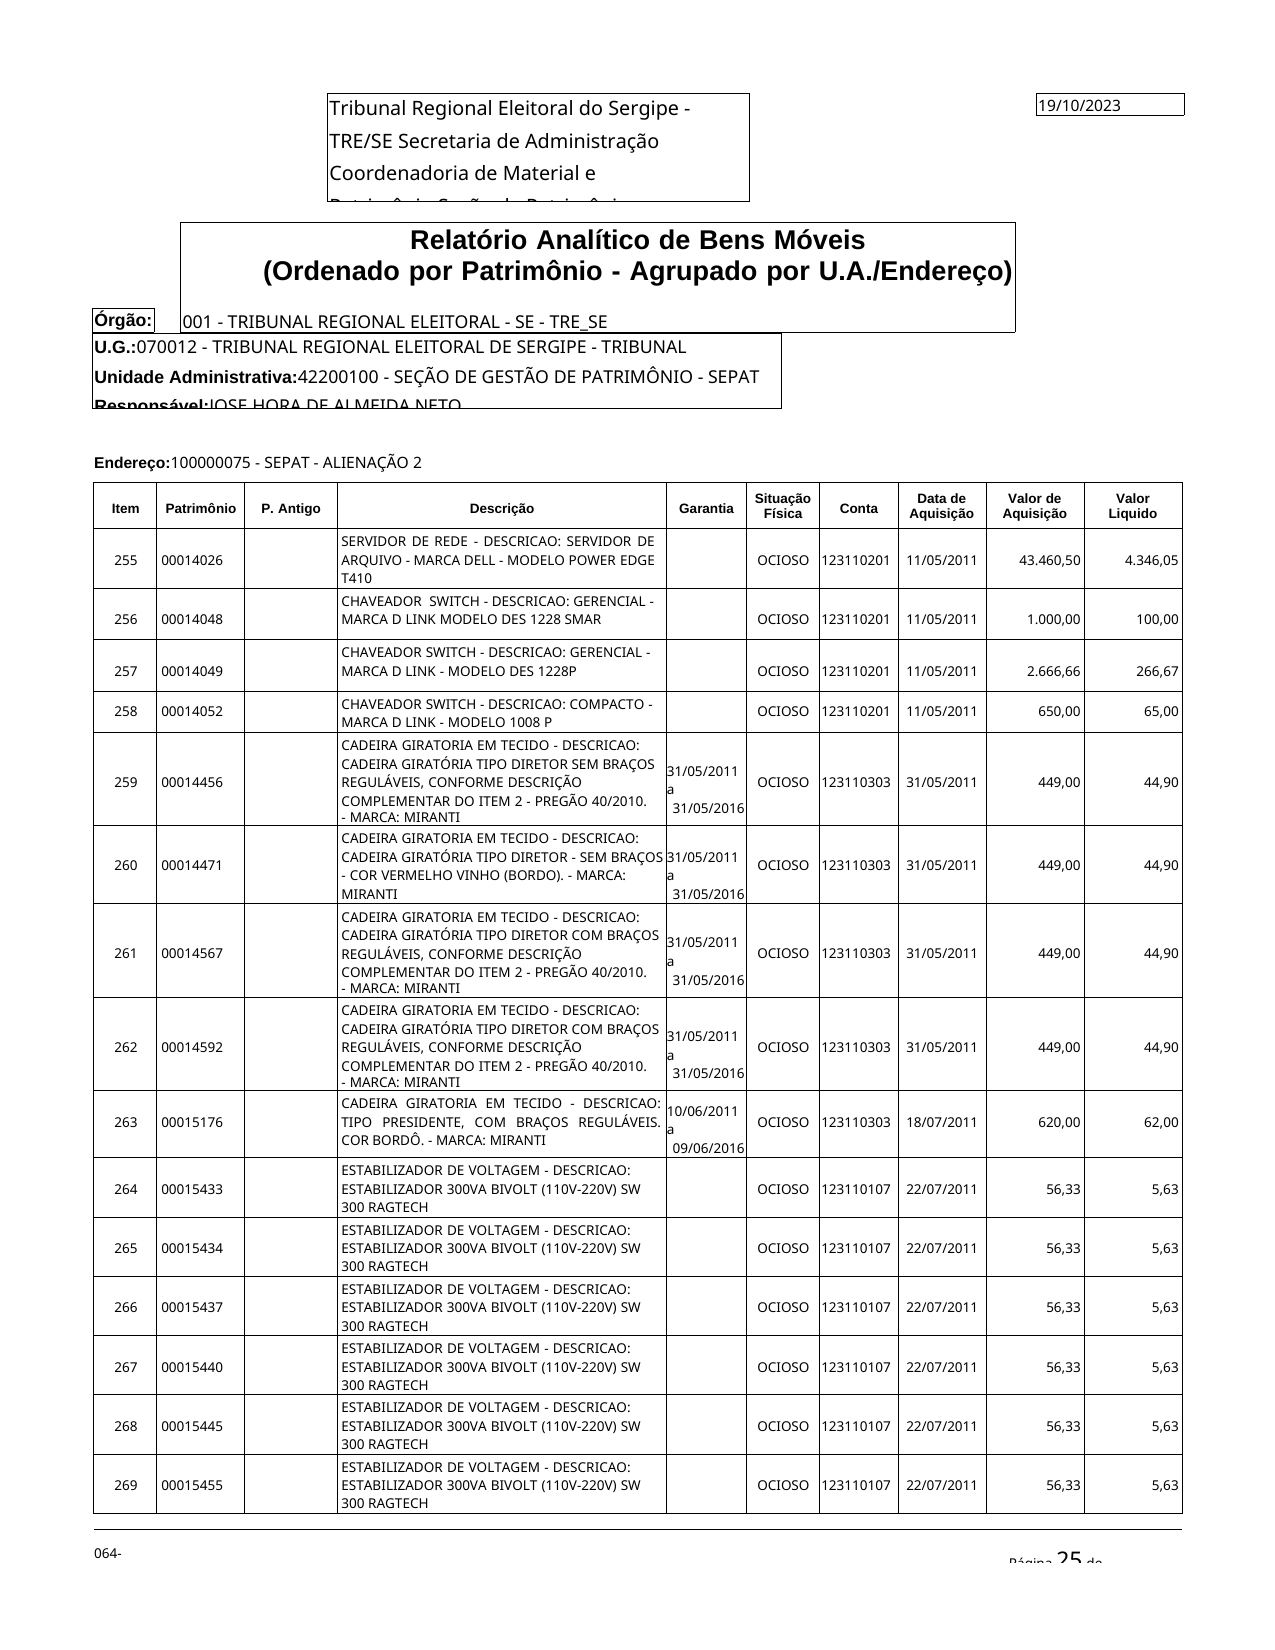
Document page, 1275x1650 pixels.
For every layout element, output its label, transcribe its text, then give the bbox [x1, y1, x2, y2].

table_cell OCIOSO [747, 529, 819, 587]
table_cell [245, 1158, 337, 1217]
table_cell [667, 640, 746, 691]
table_cell 262 [94, 998, 156, 1090]
table_cell 266,67 [1085, 640, 1182, 691]
table_cell 22/07/2011 [899, 1218, 986, 1276]
table_cell 257 [94, 640, 156, 691]
table_cell 00014592 [157, 998, 244, 1090]
table_cell [667, 1158, 746, 1217]
table_cell [667, 1395, 746, 1454]
table_cell OCIOSO [747, 998, 819, 1090]
table_cell 5,63 [1085, 1277, 1182, 1335]
table_header Valor de Aquisição [987, 483, 1084, 528]
table_cell OCIOSO [747, 826, 819, 903]
table_cell 62,00 [1085, 1091, 1182, 1157]
table_cell 56,33 [987, 1218, 1084, 1276]
table_cell 44,90 [1085, 733, 1182, 825]
table_cell 00014049 [157, 640, 244, 691]
table_cell 123110201 [820, 692, 898, 732]
table_cell OCIOSO [747, 1218, 819, 1276]
table_cell 267 [94, 1336, 156, 1394]
table_cell 259 [94, 733, 156, 825]
table_cell 255 [94, 529, 156, 587]
table_cell CHAVEADOR SWITCH - DESCRICAO: COMPACTO - MARCA D LINK - MODELO 1008 P [338, 692, 666, 732]
table_cell 00014456 [157, 733, 244, 825]
table_cell [245, 589, 337, 639]
table_cell 00015445 [157, 1395, 244, 1454]
table_cell 123110107 [820, 1218, 898, 1276]
table_cell [245, 904, 337, 997]
table_cell 22/07/2011 [899, 1277, 986, 1335]
table_cell OCIOSO [747, 904, 819, 997]
table_header Valor Liquido [1085, 483, 1182, 528]
table_cell 56,33 [987, 1455, 1084, 1513]
table_cell [667, 1455, 746, 1513]
table_cell 256 [94, 589, 156, 639]
table_header Situação Física [747, 483, 819, 528]
table_cell 5,63 [1085, 1395, 1182, 1454]
table_cell 123110201 [820, 640, 898, 691]
table_cell OCIOSO [747, 1277, 819, 1335]
table_cell 123110107 [820, 1336, 898, 1394]
table_cell 43.460,50 [987, 529, 1084, 587]
table_cell 123110303 [820, 904, 898, 997]
table_header Descrição [338, 483, 666, 528]
table_cell 620,00 [987, 1091, 1084, 1157]
table_cell 56,33 [987, 1336, 1084, 1394]
table_cell ESTABILIZADOR DE VOLTAGEM - DESCRICAO: ESTABILIZADOR 300VA BIVOLT (110V-220V) SW 300 RAGTECH [338, 1158, 666, 1217]
table_cell [245, 826, 337, 903]
table_cell CADEIRA GIRATORIA EM TECIDO - DESCRICAO: CADEIRA GIRATÓRIA TIPO DIRETOR COM BRAÇOS REGULÁVEIS, CONFORME DESCRIÇÃO COMPLEMENTAR DO ITEM 2 - PREGÃO 40/2010. - MARCA: MIRANTI [338, 904, 666, 997]
table_cell 260 [94, 826, 156, 903]
table_cell [245, 692, 337, 732]
table_cell [245, 1395, 337, 1454]
table_cell 31/05/2011 [899, 826, 986, 903]
table_cell 266 [94, 1277, 156, 1335]
table_cell 10/06/2011 a 09/06/2016 [667, 1091, 746, 1157]
table_cell OCIOSO [747, 1091, 819, 1157]
table_cell 123110107 [820, 1455, 898, 1513]
table_cell 44,90 [1085, 998, 1182, 1090]
table_cell 00014471 [157, 826, 244, 903]
table_cell 123110107 [820, 1158, 898, 1217]
table_cell 264 [94, 1158, 156, 1217]
table_cell ESTABILIZADOR DE VOLTAGEM - DESCRICAO: ESTABILIZADOR 300VA BIVOLT (110V-220V) SW 300 RAGTECH [338, 1336, 666, 1394]
table_cell ESTABILIZADOR DE VOLTAGEM - DESCRICAO: ESTABILIZADOR 300VA BIVOLT (110V-220V) SW 300 RAGTECH [338, 1218, 666, 1276]
table_cell CADEIRA GIRATORIA EM TECIDO - DESCRICAO: CADEIRA GIRATÓRIA TIPO DIRETOR SEM BRAÇOS REGULÁVEIS, CONFORME DESCRIÇÃO COMPLEMENTAR DO ITEM 2 - PREGÃO 40/2010. - MARCA: MIRANTI [338, 733, 666, 825]
table_cell 56,33 [987, 1158, 1084, 1217]
table_cell 00015176 [157, 1091, 244, 1157]
table_cell 31/05/2011 a 31/05/2016 [667, 826, 746, 903]
table_cell 22/07/2011 [899, 1455, 986, 1513]
table_cell CADEIRA GIRATORIA EM TECIDO - DESCRICAO: TIPO PRESIDENTE, COM BRAÇOS REGULÁVEIS. COR BORDÔ. - MARCA: MIRANTI [338, 1091, 666, 1157]
table_cell 1.000,00 [987, 589, 1084, 639]
table_cell 123110107 [820, 1395, 898, 1454]
table_cell 123110201 [820, 529, 898, 587]
table_cell 5,63 [1085, 1218, 1182, 1276]
table_cell 11/05/2011 [899, 529, 986, 587]
table_cell 123110303 [820, 998, 898, 1090]
table_cell [667, 1336, 746, 1394]
table_cell 22/07/2011 [899, 1336, 986, 1394]
table_cell 123110107 [820, 1277, 898, 1335]
table_cell [245, 1091, 337, 1157]
table_cell CADEIRA GIRATORIA EM TECIDO - DESCRICAO: CADEIRA GIRATÓRIA TIPO DIRETOR - SEM BRAÇOS - COR VERMELHO VINHO (BORDO). - MARCA: MIRANTI [338, 826, 666, 903]
table_cell 00015434 [157, 1218, 244, 1276]
table_cell [245, 998, 337, 1090]
table_cell 449,00 [987, 733, 1084, 825]
table_cell 11/05/2011 [899, 589, 986, 639]
table_cell 56,33 [987, 1395, 1084, 1454]
table_cell ESTABILIZADOR DE VOLTAGEM - DESCRICAO: ESTABILIZADOR 300VA BIVOLT (110V-220V) SW 300 RAGTECH [338, 1395, 666, 1454]
table_cell 123110303 [820, 733, 898, 825]
table_cell OCIOSO [747, 1336, 819, 1394]
table_cell 00014567 [157, 904, 244, 997]
table_cell 449,00 [987, 904, 1084, 997]
table_cell OCIOSO [747, 640, 819, 691]
table_cell [245, 1277, 337, 1335]
table_cell [245, 1336, 337, 1394]
table_cell [245, 733, 337, 825]
table_cell [667, 1277, 746, 1335]
table_cell 31/05/2011 a 31/05/2016 [667, 733, 746, 825]
table_cell CHAVEADOR SWITCH - DESCRICAO: GERENCIAL - MARCA D LINK - MODELO DES 1228P [338, 640, 666, 691]
table_cell 261 [94, 904, 156, 997]
table_cell 258 [94, 692, 156, 732]
table_cell 56,33 [987, 1277, 1084, 1335]
table_cell OCIOSO [747, 1158, 819, 1217]
table_cell 265 [94, 1218, 156, 1276]
table_cell 65,00 [1085, 692, 1182, 732]
table_header Conta [820, 483, 898, 528]
table_cell 2.666,66 [987, 640, 1084, 691]
table_cell 00015437 [157, 1277, 244, 1335]
table_header Patrimônio [157, 483, 244, 528]
table_cell [667, 529, 746, 587]
table_cell [667, 692, 746, 732]
table_cell 00014052 [157, 692, 244, 732]
table_cell SERVIDOR DE REDE - DESCRICAO: SERVIDOR DE ARQUIVO - MARCA DELL - MODELO POWER EDGE T410 [338, 529, 666, 587]
table_cell ESTABILIZADOR DE VOLTAGEM - DESCRICAO: ESTABILIZADOR 300VA BIVOLT (110V-220V) SW 300 RAGTECH [338, 1455, 666, 1513]
table_cell OCIOSO [747, 733, 819, 825]
text Endereço:100000075 - SEPAT - ALIENAÇÃO 2 [94, 451, 1194, 473]
table_header Data de Aquisição [899, 483, 986, 528]
table_cell 22/07/2011 [899, 1158, 986, 1217]
table_cell OCIOSO [747, 589, 819, 639]
table_cell ESTABILIZADOR DE VOLTAGEM - DESCRICAO: ESTABILIZADOR 300VA BIVOLT (110V-220V) SW 300 RAGTECH [338, 1277, 666, 1335]
table_cell 22/07/2011 [899, 1395, 986, 1454]
table_cell 00015455 [157, 1455, 244, 1513]
table_cell 44,90 [1085, 904, 1182, 997]
table_cell 263 [94, 1091, 156, 1157]
table_cell 123110303 [820, 826, 898, 903]
table_cell 31/05/2011 a 31/05/2016 [667, 998, 746, 1090]
table_cell [667, 1218, 746, 1276]
table_cell 268 [94, 1395, 156, 1454]
table_cell [245, 1455, 337, 1513]
table_cell 00015440 [157, 1336, 244, 1394]
table_cell 11/05/2011 [899, 640, 986, 691]
table_cell CHAVEADOR SWITCH - DESCRICAO: GERENCIAL - MARCA D LINK MODELO DES 1228 SMAR [338, 589, 666, 639]
table_cell OCIOSO [747, 1395, 819, 1454]
table_cell 44,90 [1085, 826, 1182, 903]
table_cell 31/05/2011 [899, 904, 986, 997]
table_cell 269 [94, 1455, 156, 1513]
table_cell 123110303 [820, 1091, 898, 1157]
table_cell 650,00 [987, 692, 1084, 732]
table_cell [245, 529, 337, 587]
table_cell 00014048 [157, 589, 244, 639]
table_cell CADEIRA GIRATORIA EM TECIDO - DESCRICAO: CADEIRA GIRATÓRIA TIPO DIRETOR COM BRAÇOS REGULÁVEIS, CONFORME DESCRIÇÃO COMPLEMENTAR DO ITEM 2 - PREGÃO 40/2010. - MARCA: MIRANTI [338, 998, 666, 1090]
table_cell [245, 640, 337, 691]
table_cell 123110201 [820, 589, 898, 639]
table_cell 31/05/2011 [899, 998, 986, 1090]
table_cell 5,63 [1085, 1455, 1182, 1513]
table_cell 00015433 [157, 1158, 244, 1217]
table_cell 5,63 [1085, 1336, 1182, 1394]
table_cell 31/05/2011 [899, 733, 986, 825]
table_cell 00014026 [157, 529, 244, 587]
table_cell [667, 589, 746, 639]
table_cell 31/05/2011 a 31/05/2016 [667, 904, 746, 997]
table_cell 449,00 [987, 998, 1084, 1090]
table_cell OCIOSO [747, 692, 819, 732]
table_cell 5,63 [1085, 1158, 1182, 1217]
table_cell 11/05/2011 [899, 692, 986, 732]
table_cell 449,00 [987, 826, 1084, 903]
table_cell 4.346,05 [1085, 529, 1182, 587]
table_cell [245, 1218, 337, 1276]
table_header P. Antigo [245, 483, 337, 528]
table_cell OCIOSO [747, 1455, 819, 1513]
table_header Garantia [667, 483, 746, 528]
table_cell 100,00 [1085, 589, 1182, 639]
table_cell 18/07/2011 [899, 1091, 986, 1157]
table_header Item [94, 483, 156, 528]
